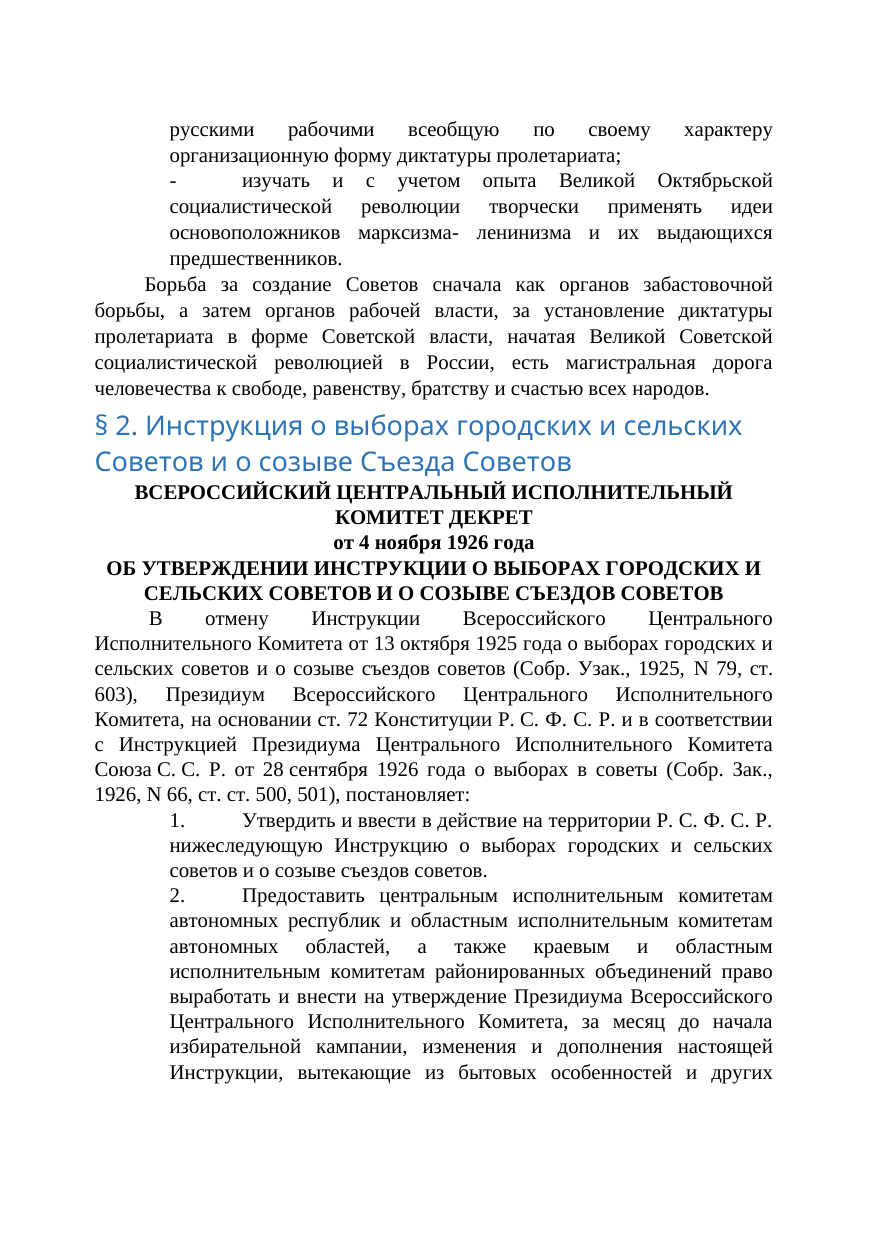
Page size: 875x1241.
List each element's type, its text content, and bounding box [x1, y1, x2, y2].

text Борьба за создание Советов сначала как органов забастовочной борьбы, а затем органов рабочей власти, за установление диктатуры пролетариата в форме Советской власти, начатая Великой Советской социалистической революцией в России, есть магистральная дорога человечества к свободе, равенству, братству и счастью всех народов. [94, 272, 773, 400]
list русскими рабочими всеобщую по своему характеру организационную форму диктатуры пролетариата; [169, 117, 773, 167]
text ОБ УТВЕРЖДЕНИИ ИНСТРУКЦИИ О ВЫБОРАХ ГОРОДСКИХ И СЕЛЬСКИХ СОВЕТОВ И О СОЗЫВЕ СЪЕЗДОВ СОВЕТОВ [94, 555, 773, 605]
subtitle § 2. Инструкция о выборах городских и сельских Советов и о созыве Съезда Советов [94, 406, 773, 480]
text В отмену Инструкции Всероссийского Центрального Исполнительного Комитета от 13 октября 1925 года о выборах городских и сельских советов и о созыве съездов советов (Собр. Узак., 1925, N 79, ст. 603), Президиум Всероссийского Центрального Исполнительного Комитета, на основании ст. 72 Конституции Р. С. Ф. С. Р. и в соответствии с Инструкцией Президиума Центрального Исполнительного Комитета Союза С. С. Р. от 28 сентября 1926 года о выборах в советы (Собр. Зак., 1926, N 66, ст. ст. 500, 501), постановляет: [94, 606, 773, 806]
list Утвердить и ввести в действие на территории Р. С. Ф. С. Р. нижеследующую Инструкцию о выборах городских и сельских советов и о созыве съездов советов. [169, 807, 773, 882]
list Предоставить центральным исполнительным комитетам автономных республик и областным исполнительным комитетам автономных областей, а также краевым и областным исполнительным комитетам районированных объединений право выработать и внести на утверждение Президиума Всероссийского Центрального Исполнительного Комитета, за месяц до начала избирательной кампании, изменения и дополнения настоящей Инструкции, вытекающие из бытовых особенностей и других [169, 883, 773, 1084]
text ВСЕРОССИЙСКИЙ ЦЕНТРАЛЬНЫЙ ИСПОЛНИТЕЛЬНЫЙ КОМИТЕТ ДЕКРЕТ [94, 480, 773, 529]
list изучать и с учетом опыта Великой Октябрьской социалистической революции творчески применять идеи основоположников марксизма- ленинизма и их выдающихся предшественников. [169, 168, 773, 270]
text от 4 ноября 1926 года [94, 530, 773, 554]
